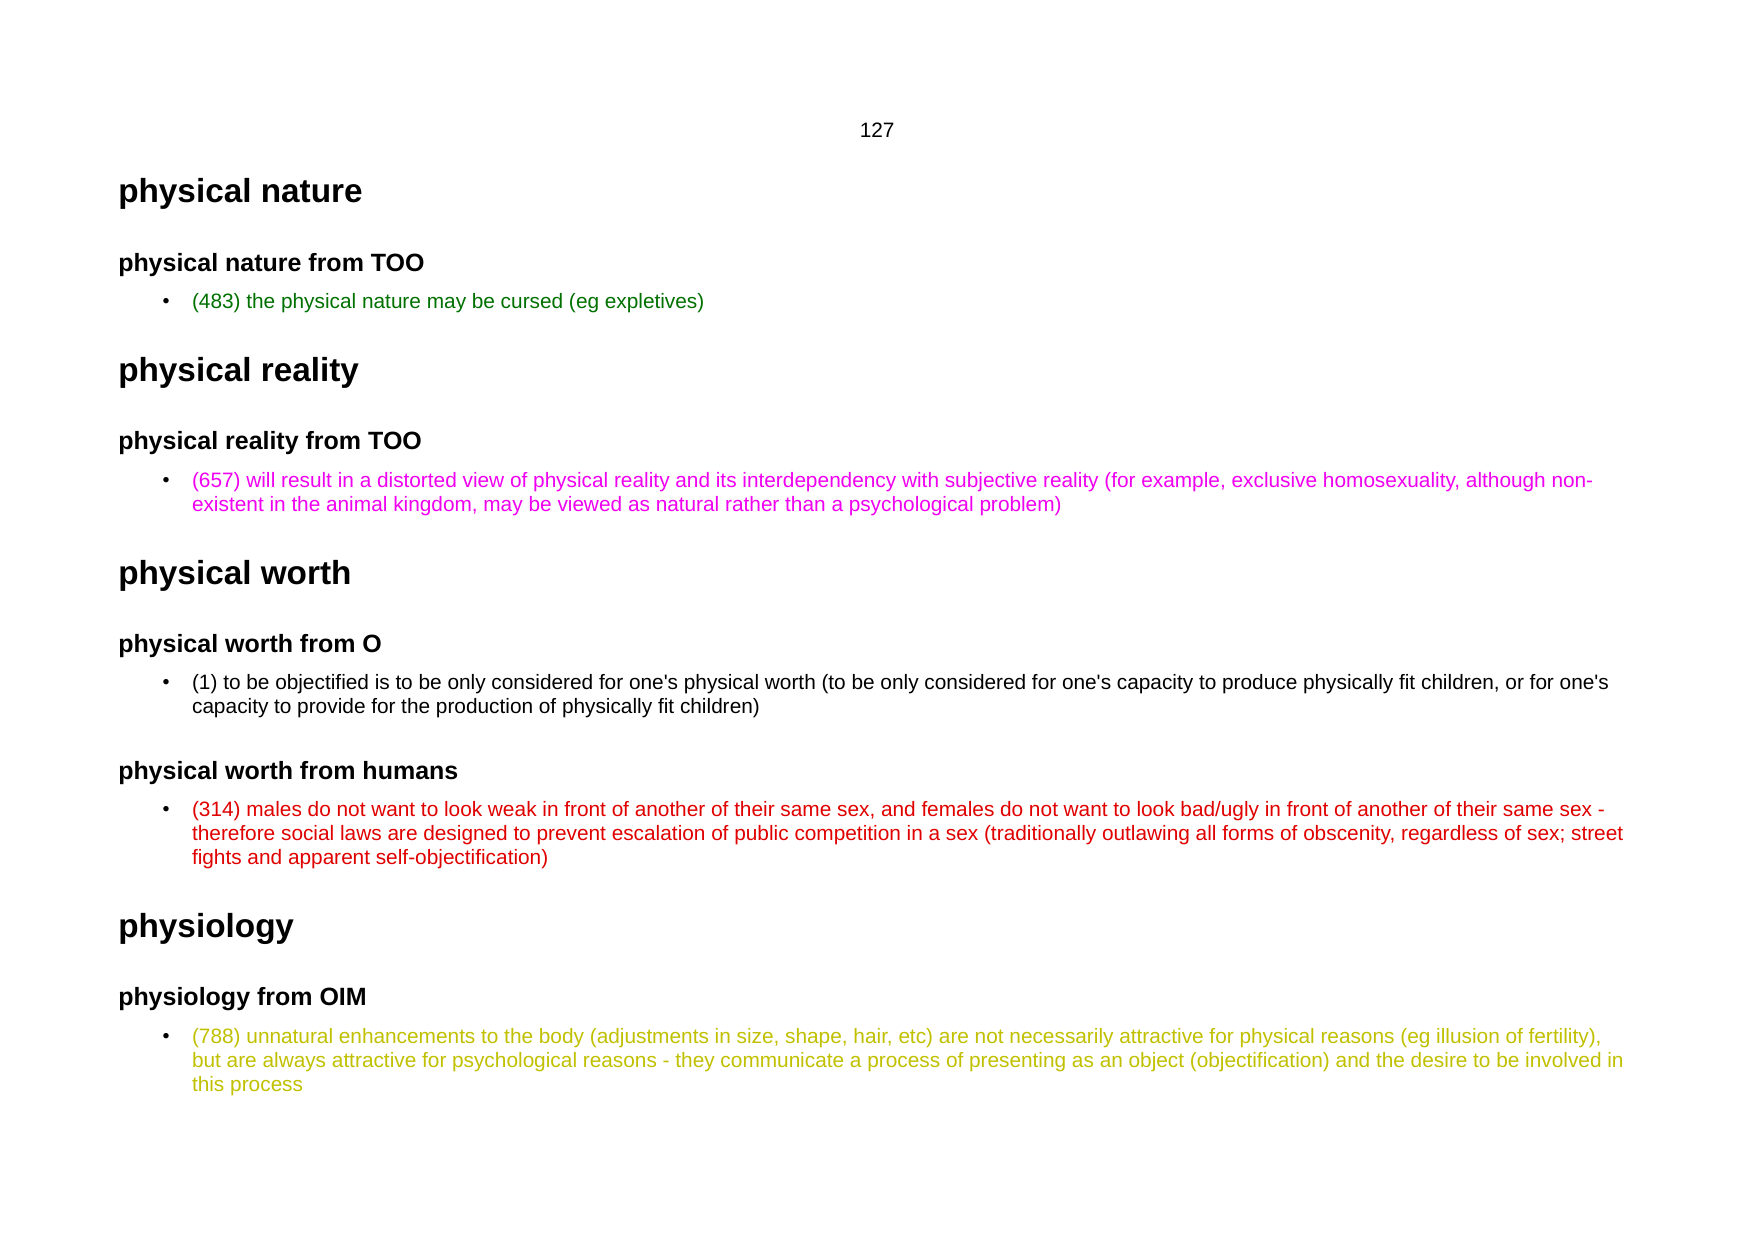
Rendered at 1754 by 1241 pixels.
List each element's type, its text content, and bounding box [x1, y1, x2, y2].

list (657) will result in a distorted view of physical reality and its interdependency with subjective reality (for example, exclusive homosexuality, although non-existent in the animal kingdom, may be viewed as natural rather than a psychological problem) [162, 467, 1636, 516]
subtitle physiology [118, 906, 1636, 945]
subtitle physical nature [118, 172, 1636, 210]
subtitle physical worth [118, 553, 1636, 591]
subtitle physical reality [118, 350, 1636, 389]
list (483) the physical nature may be cursed (eg expletives) [162, 289, 1636, 313]
list (314) males do not want to look weak in front of another of their same sex, and females do not want to look bad/ugly in front of another of their same sex - therefore social laws are designed to prevent escalation of public competition in a sex (traditionally outlawing all forms of obscenity, regardless of sex; street fights and apparent self-objectification) [162, 797, 1636, 869]
list (1) to be objectified is to be only considered for one's physical worth (to be only considered for one's capacity to produce physically fit children, or for one's capacity to provide for the production of physically fit children) [162, 670, 1636, 718]
subtitle physical nature from TOO [118, 247, 1636, 276]
subtitle physical worth from humans [118, 756, 1636, 784]
list (788) unnatural enhancements to the body (adjustments in size, shape, hair, etc) are not necessarily attractive for physical reasons (eg illusion of fertility), but are always attractive for psychological reasons - they communicate a process of presenting as an object (objectification) and the desire to be involved in this process [162, 1024, 1636, 1096]
subtitle physical worth from O [118, 629, 1636, 658]
subtitle physical reality from TOO [118, 426, 1636, 455]
subtitle physiology from OIM [118, 982, 1636, 1011]
